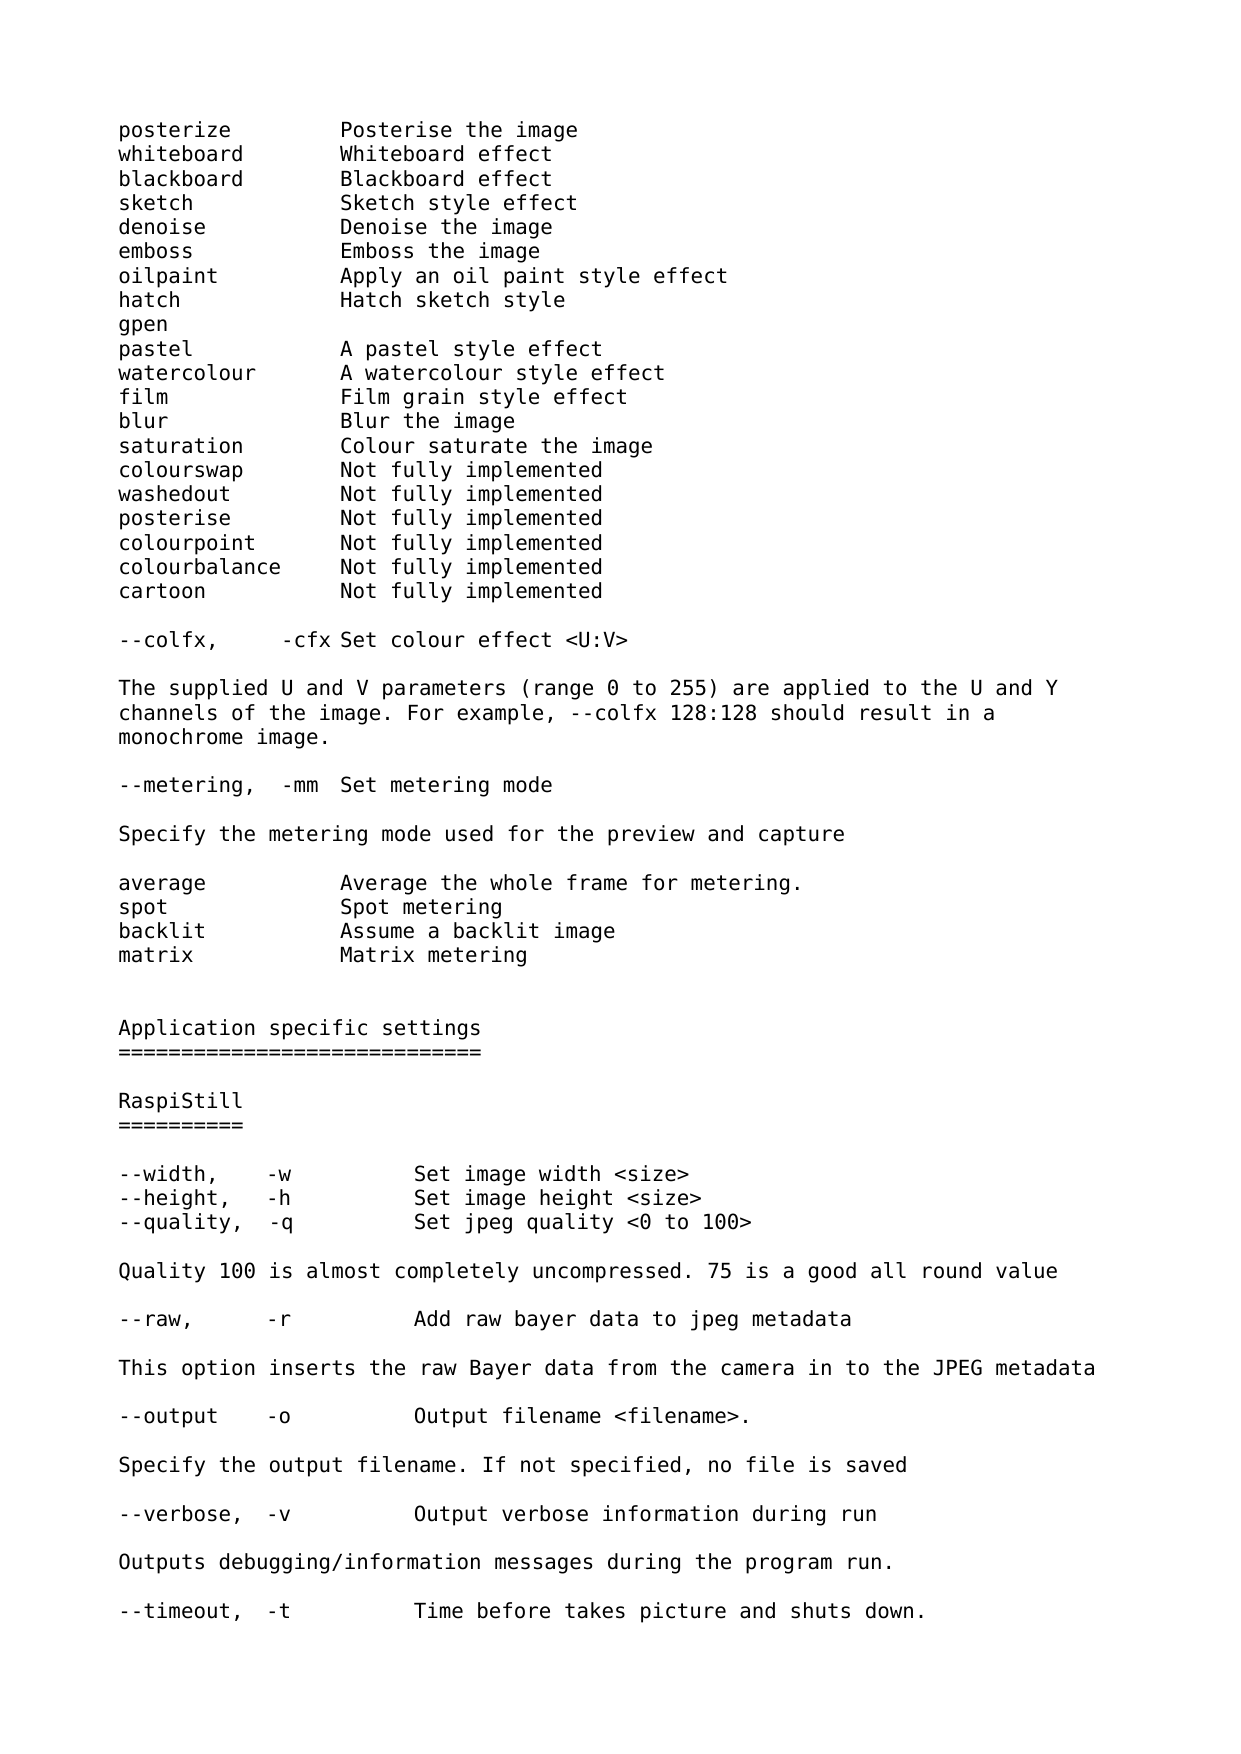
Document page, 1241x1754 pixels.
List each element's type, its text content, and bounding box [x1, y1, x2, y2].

text average Average the whole frame for metering. [118, 871, 1122, 895]
text blur Blur the image [118, 409, 1122, 434]
text --metering, -mm Set metering mode [118, 773, 1122, 798]
text --quality, -q Set jpeg quality <0 to 100> [118, 1210, 1122, 1234]
text oilpaint Apply an oil paint style effect [118, 264, 1122, 288]
text colourpoint Not fully implemented [118, 531, 1122, 555]
text denoise Denoise the image [118, 215, 1122, 239]
text pastel A pastel style effect [118, 337, 1122, 361]
text --output -o Output filename <filename>. [118, 1404, 1122, 1429]
text matrix Matrix metering [118, 943, 1122, 968]
text --raw, -r Add raw bayer data to jpeg metadata [118, 1307, 1122, 1332]
text This option inserts the raw Bayer data from the camera in to the JPEG metadata [118, 1356, 1122, 1380]
text --colfx, -cfx Set colour effect <U:V> [118, 628, 1122, 652]
text Specify the output filename. If not specified, no file is saved [118, 1453, 1122, 1477]
text blackboard Blackboard effect [118, 167, 1122, 191]
text spot Spot metering [118, 895, 1122, 919]
text ============================= [118, 1040, 1122, 1065]
text --verbose, -v Output verbose information during run [118, 1502, 1122, 1526]
text colourswap Not fully implemented [118, 458, 1122, 482]
text posterise Not fully implemented [118, 506, 1122, 531]
text RaspiStill [118, 1089, 1122, 1113]
text washedout Not fully implemented [118, 482, 1122, 506]
text --timeout, -t Time before takes picture and shuts down. [118, 1599, 1122, 1623]
text sketch Sketch style effect [118, 191, 1122, 215]
text posterize Posterise the image [118, 118, 1122, 142]
text The supplied U and V parameters (range 0 to 255) are applied to the U and Y channels of the image. For example, --colfx 128:128 should result in a monochrome image. [118, 676, 1122, 749]
text ========== [118, 1113, 1122, 1137]
text saturation Colour saturate the image [118, 434, 1122, 458]
text emboss Emboss the image [118, 239, 1122, 264]
text Application specific settings [118, 1016, 1122, 1040]
text Quality 100 is almost completely uncompressed. 75 is a good all round value [118, 1259, 1122, 1283]
text Specify the metering mode used for the preview and capture [118, 822, 1122, 846]
text --height, -h Set image height <size> [118, 1186, 1122, 1210]
text backlit Assume a backlit image [118, 919, 1122, 943]
text gpen [118, 312, 1122, 337]
text colourbalance Not fully implemented [118, 555, 1122, 579]
text whiteboard Whiteboard effect [118, 142, 1122, 167]
text film Film grain style effect [118, 385, 1122, 409]
text cartoon Not fully implemented [118, 579, 1122, 603]
text Outputs debugging/information messages during the program run. [118, 1550, 1122, 1574]
text hatch Hatch sketch style [118, 288, 1122, 312]
text --width, -w Set image width <size> [118, 1162, 1122, 1186]
text watercolour A watercolour style effect [118, 361, 1122, 385]
